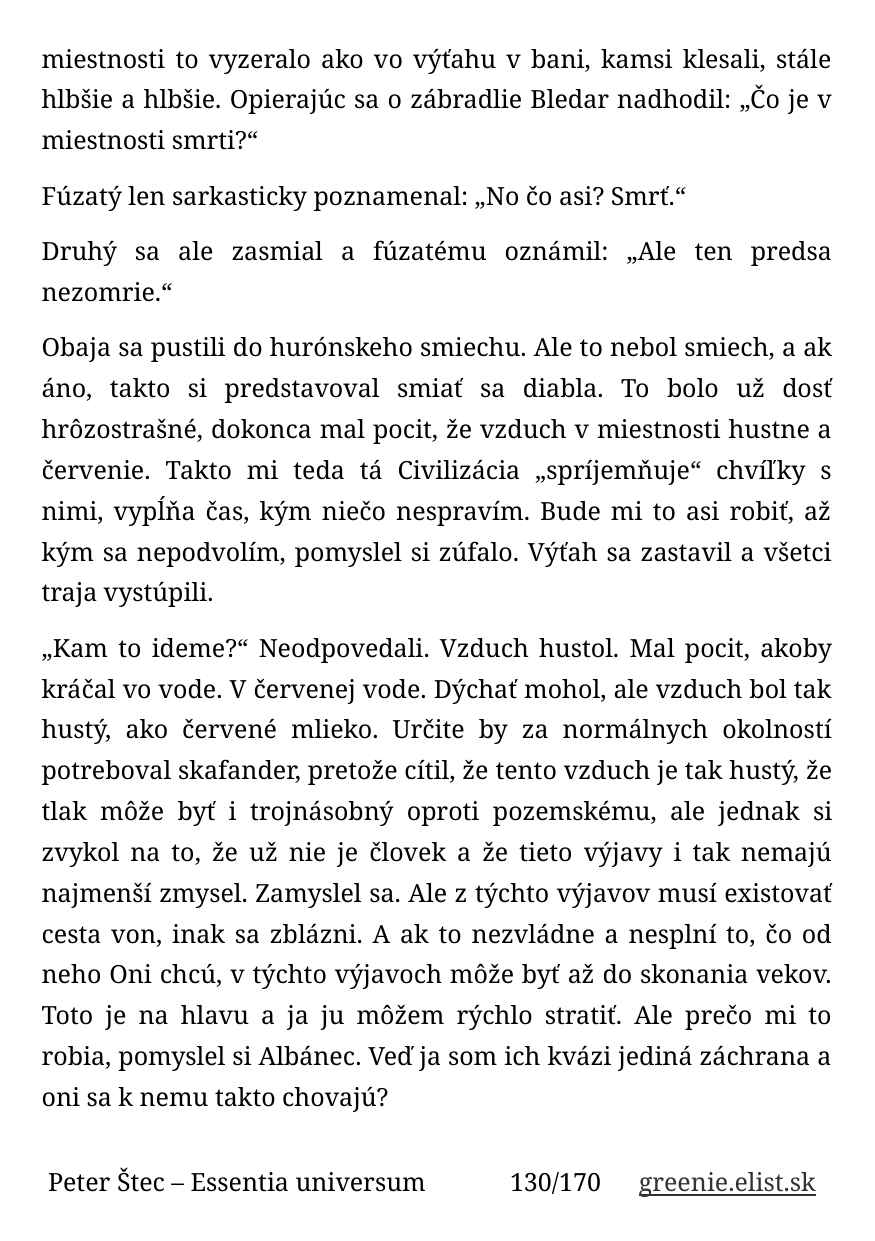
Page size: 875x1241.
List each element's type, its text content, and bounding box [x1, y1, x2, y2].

text miestnosti to vyzeralo ako vo výťahu v bani, kamsi klesali, stále hlbšie a hlbšie. Opierajúc sa o zábradlie Bledar nadhodil: „Čo je v miestnosti smrti?“ [41, 41, 833, 157]
text „Kam to ideme?“ Neodpovedali. Vzduch hustol. Mal pocit, akoby kráčal vo vode. V červenej vode. Dýchať mohol, ale vzduch bol tak hustý, ako červené mlieko. Určite by za normálnych okolností potreboval skafander, pretože cítil, že tento vzduch je tak hustý, že tlak môže byť i trojnásobný oproti pozemskému, ale jednak si zvykol na to, že už nie je človek a že tieto výjavy i tak nemajú najmenší zmysel. Zamyslel sa. Ale z týchto výjavov musí existovať cesta von, inak sa zblázni. A ak to nezvládne a nesplní to, čo od neho Oni chcú, v týchto výjavoch môže byť až do skonania vekov. Toto je na hlavu a ja ju môžem rýchlo stratiť. Ale prečo mi to robia, pomyslel si Albánec. Veď ja som ich kvázi jediná záchrana a oni sa k nemu takto chovajú? [41, 631, 833, 1114]
text Druhý sa ale zasmial a fúzatému oznámil: „Ale ten predsa nezomrie.“ [41, 234, 833, 309]
text Obaja sa pustili do hurónskeho smiechu. Ale to nebol smiech, a ak áno, takto si predstavoval smiať sa diabla. To bolo už dosť hrôzostrašné, dokonca mal pocit, že vzduch v miestnosti hustne a červenie. Takto mi teda tá Civilizácia „spríjemňuje“ chvíľky s nimi, vypĺňa čas, kým niečo nespravím. Bude mi to asi robiť, až kým sa nepodvolím, pomyslel si zúfalo. Výťah sa zastavil a všetci traja vystúpili. [41, 330, 833, 609]
text Fúzatý len sarkasticky poznamenal: „No čo asi? Smrť.“ [41, 178, 833, 212]
